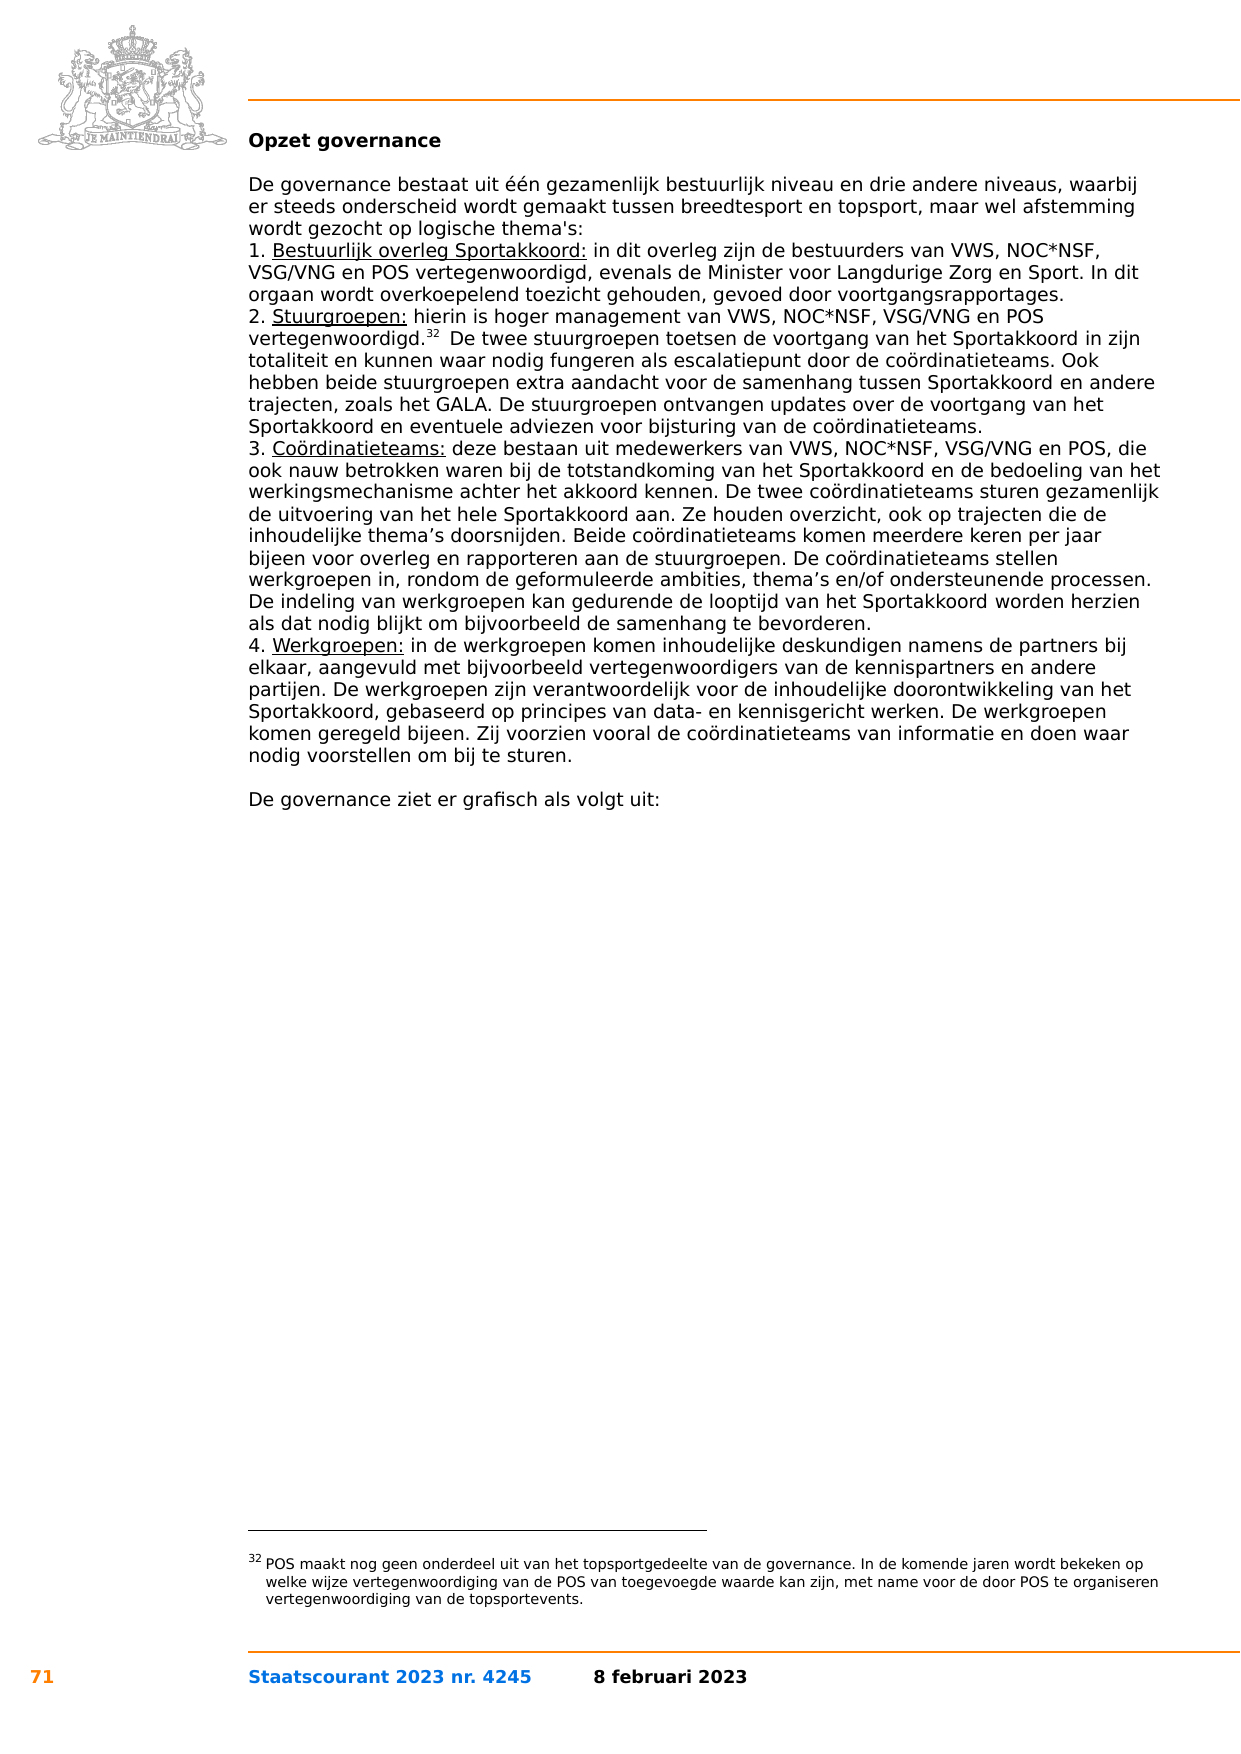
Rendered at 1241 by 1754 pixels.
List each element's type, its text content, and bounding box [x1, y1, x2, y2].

subtitle Opzet governance [248, 130, 1163, 152]
text 1. Bestuurlijk overleg Sportakkoord: in dit overleg zijn de bestuurders van VWS, NOC*NSF, VSG/VNG en POS vertegenwoordigd, evenals de Minister voor Langdurige Zorg en Sport. In dit orgaan wordt overkoepelend toezicht gehouden, gevoed door voortgangsrapportages. [248, 240, 1163, 306]
text 4. Werkgroepen: in de werkgroepen komen inhoudelijke deskundigen namens de partners bij elkaar, aangevuld met bijvoorbeeld vertegenwoordigers van de kennispartners en andere partijen. De werkgroepen zijn verantwoordelijk voor de inhoudelijke doorontwikkeling van het Sportakkoord, gebaseerd op principes van data- en kennisgericht werken. De werkgroepen komen geregeld bijeen. Zij voorzien vooral de coördinatieteams van informatie en doen waar nodig voorstellen om bij te sturen. [248, 635, 1163, 767]
text POS maakt nog geen onderdeel uit van het topsportgedeelte van de governance. In de komende jaren wordt bekeken op welke wijze vertegenwoordiging van de POS van toegevoegde waarde kan zijn, met name voor de door POS te organiseren vertegenwoordiging van de topsportevents. [248, 1552, 1163, 1608]
picture [38, 25, 227, 150]
text De governance ziet er grafisch als volgt uit: [248, 789, 1163, 811]
text 3. Coördinatieteams: deze bestaan uit medewerkers van VWS, NOC*NSF, VSG/VNG en POS, die ook nauw betrokken waren bij de totstandkoming van het Sportakkoord en de bedoeling van het werkingsmechanisme achter het akkoord kennen. De twee coördinatieteams sturen gezamenlijk de uitvoering van het hele Sportakkoord aan. Ze houden overzicht, ook op trajecten die de inhoudelijke thema’s doorsnijden. Beide coördinatieteams komen meerdere keren per jaar bijeen voor overleg en rapporteren aan de stuurgroepen. De coördinatieteams stellen werkgroepen in, rondom de geformuleerde ambities, thema’s en/of ondersteunende processen. De indeling van werkgroepen kan gedurende de looptijd van het Sportakkoord worden herzien als dat nodig blijkt om bijvoorbeeld de samenhang te bevorderen. [248, 437, 1163, 635]
text 2. Stuurgroepen: hierin is hoger management van VWS, NOC*NSF, VSG/VNG en POS vertegenwoordigd. De twee stuurgroepen toetsen de voortgang van het Sportakkoord in zijn totaliteit en kunnen waar nodig fungeren als escalatiepunt door de coördinatieteams. Ook hebben beide stuurgroepen extra aandacht voor de samenhang tussen Sportakkoord en andere trajecten, zoals het GALA. De stuurgroepen ontvangen updates over de voortgang van het Sportakkoord en eventuele adviezen voor bijsturing van de coördinatieteams. [248, 306, 1163, 437]
text De governance bestaat uit één gezamenlijk bestuurlijk niveau en drie andere niveaus, waarbij er steeds onderscheid wordt gemaakt tussen breedtesport en topsport, maar wel afstemming wordt gezocht op logische thema's: [248, 174, 1163, 240]
